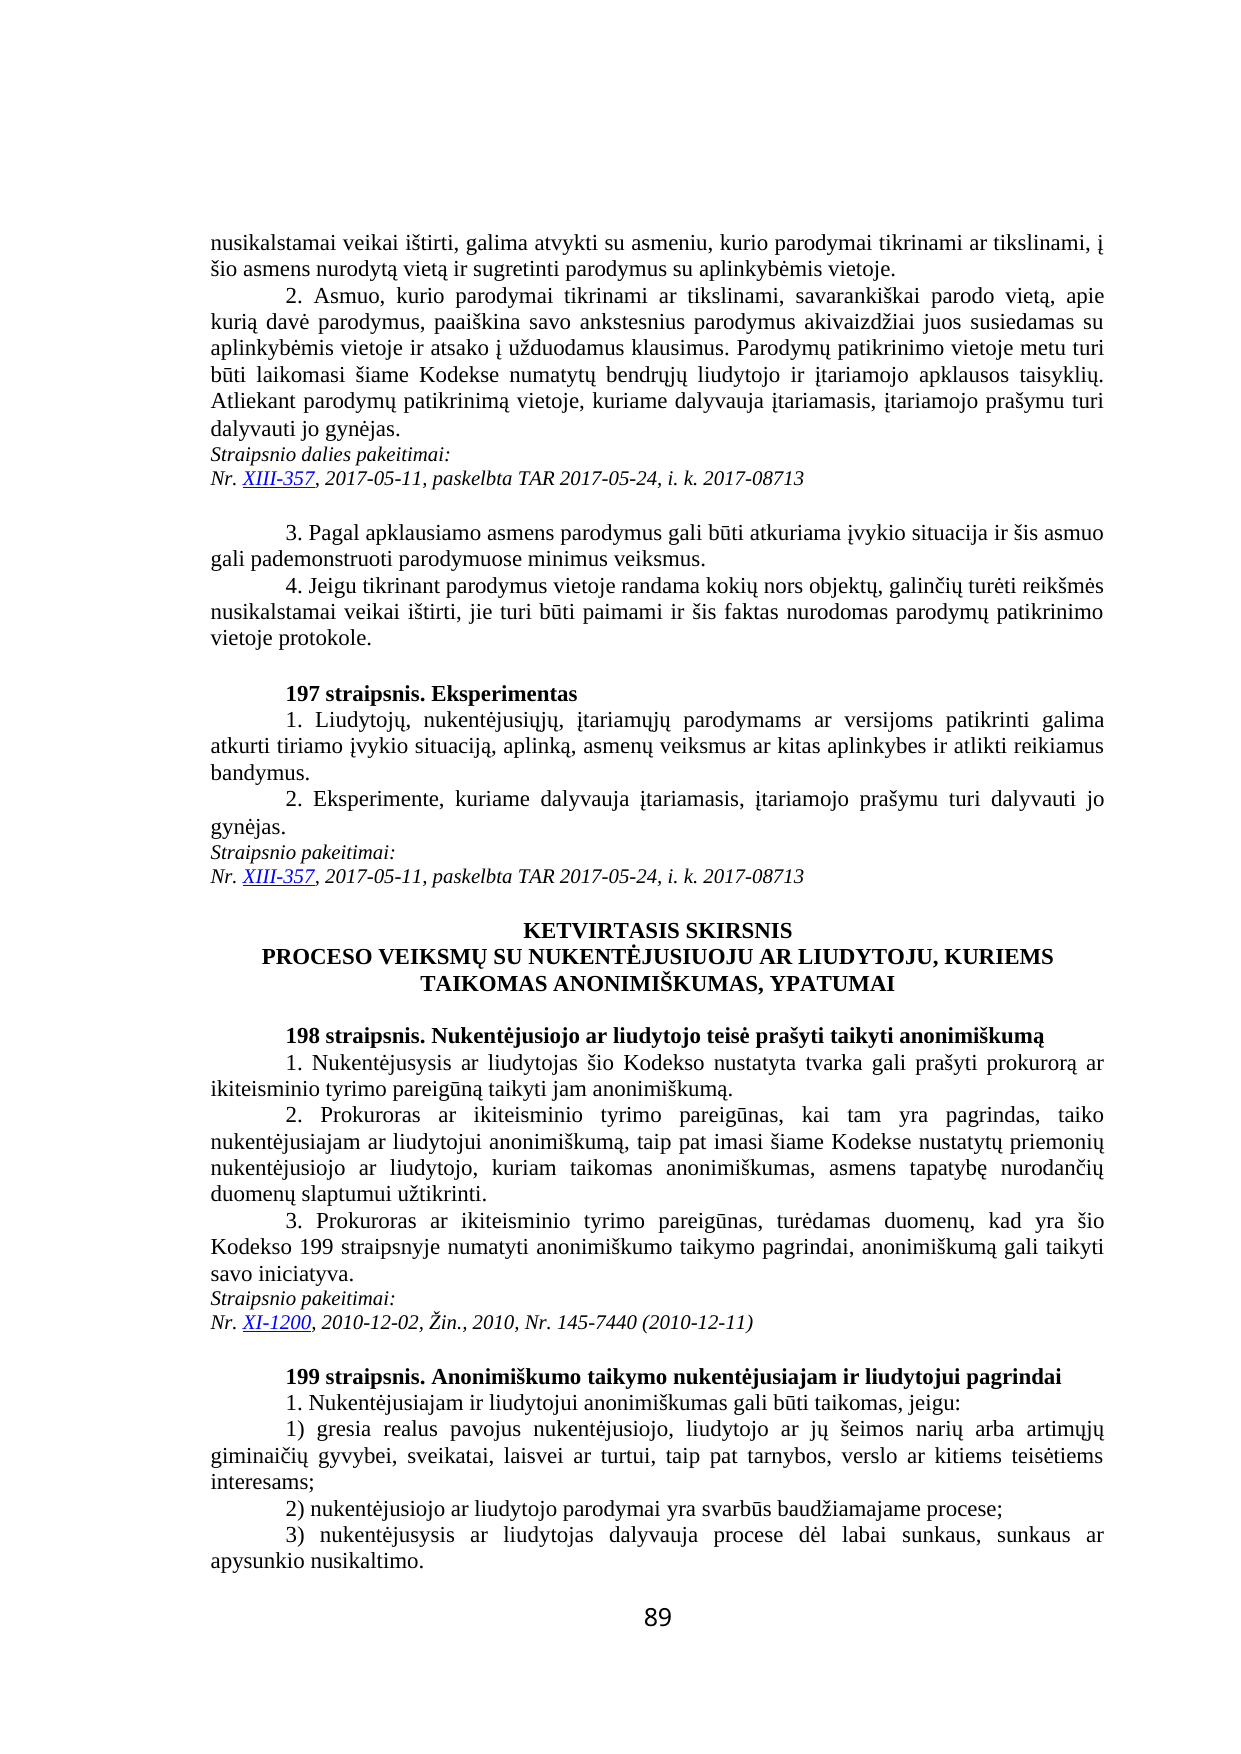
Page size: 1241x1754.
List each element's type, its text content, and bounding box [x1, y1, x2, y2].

text 1. Liudytojų, nukentėjusiųjų, įtariamųjų parodymams ar versijoms patikrinti galima atkurti tiriamo įvykio situaciją, aplinką, asmenų veiksmus ar kitas aplinkybes ir atlikti reikiamus bandymus. [210, 706, 1105, 785]
text Straipsnio dalies pakeitimai: [210, 442, 1105, 466]
text 198 straipsnis. Nukentėjusiojo ar liudytojo teisė prašyti taikyti anonimiškumą [285, 1022, 1105, 1049]
text Proceso veiksmų su nukentėjusiuoju ar liudytoju, kuriems taikomas anonimiškumas, ypatumai [210, 943, 1105, 996]
text 1. Nukentėjusysis ar liudytojas šio Kodekso nustatyta tvarka gali prašyti prokurorą ar ikiteisminio tyrimo pareigūną taikyti jam anonimiškumą. [210, 1049, 1105, 1101]
text 1. Nukentėjusiajam ir liudytojui anonimiškumas gali būti taikomas, jeigu: [210, 1389, 1105, 1416]
text KETVIRTASIS SKIRSNIS [210, 917, 1105, 943]
text 2. Asmuo, kurio parodymai tikrinami ar tikslinami, savarankiškai parodo vietą, apie kurią davė parodymus, paaiškina savo ankstesnius parodymus akivaizdžiai juos susiedamas su aplinkybėmis vietoje ir atsako į užduodamus klausimus. Parodymų patikrinimo vietoje metu turi būti laikomasi šiame Kodekse numatytų bendrųjų liudytojo ir įtariamojo apklausos taisyklių. Atliekant parodymų patikrinimą vietoje, kuriame dalyvauja įtariamasis, įtariamojo prašymu turi dalyvauti jo gynėjas. [210, 282, 1105, 442]
text 197 straipsnis. Eksperimentas [210, 679, 1105, 706]
text 1) gresia realus pavojus nukentėjusiojo, liudytojo ar jų šeimos narių arba artimųjų giminaičių gyvybei, sveikatai, laisvei ar turtui, taip pat tarnybos, verslo ar kitiems teisėtiems interesams; [210, 1416, 1105, 1494]
text 3) nukentėjusysis ar liudytojas dalyvauja procese dėl labai sunkaus, sunkaus ar apysunkio nusikaltimo. [210, 1521, 1105, 1574]
text Nr. XIII-357, 2017-05-11, paskelbta TAR 2017-05-24, i. k. 2017-08713 [210, 864, 1105, 888]
text 199 straipsnis. Anonimiškumo taikymo nukentėjusiajam ir liudytojui pagrindai [285, 1363, 1105, 1389]
text 2. Eksperimente, kuriame dalyvauja įtariamasis, įtariamojo prašymu turi dalyvauti jo gynėjas. [210, 785, 1105, 840]
text Straipsnio pakeitimai: [210, 1286, 1105, 1310]
text nusikalstamai veikai ištirti, galima atvykti su asmeniu, kurio parodymai tikrinami ar tikslinami, į šio asmens nurodytą vietą ir sugretinti parodymus su aplinkybėmis vietoje. [210, 229, 1105, 282]
text Nr. XIII-357, 2017-05-11, paskelbta TAR 2017-05-24, i. k. 2017-08713 [210, 466, 1105, 490]
text 3. Prokuroras ar ikiteisminio tyrimo pareigūnas, turėdamas duomenų, kad yra šio Kodekso 199 straipsnyje numatyti anonimiškumo taikymo pagrindai, anonimiškumą gali taikyti savo iniciatyva. [210, 1207, 1105, 1286]
text Nr. XI-1200, 2010-12-02, Žin., 2010, Nr. 145-7440 (2010-12-11) [210, 1310, 1105, 1334]
text 4. Jeigu tikrinant parodymus vietoje randama kokių nors objektų, galinčių turėti reikšmės nusikalstamai veikai ištirti, jie turi būti paimami ir šis faktas nurodomas parodymų patikrinimo vietoje protokole. [210, 572, 1105, 651]
text Straipsnio pakeitimai: [210, 840, 1105, 864]
text 3. Pagal apklausiamo asmens parodymus gali būti atkuriama įvykio situacija ir šis asmuo gali pademonstruoti parodymuose minimus veiksmus. [210, 519, 1105, 572]
text 2. Prokuroras ar ikiteisminio tyrimo pareigūnas, kai tam yra pagrindas, taiko nukentėjusiajam ar liudytojui anonimiškumą, taip pat imasi šiame Kodekse nustatytų priemonių nukentėjusiojo ar liudytojo, kuriam taikomas anonimiškumas, asmens tapatybę nurodančių duomenų slaptumui užtikrinti. [210, 1101, 1105, 1207]
text 2) nukentėjusiojo ar liudytojo parodymai yra svarbūs baudžiamajame procese; [210, 1494, 1105, 1521]
